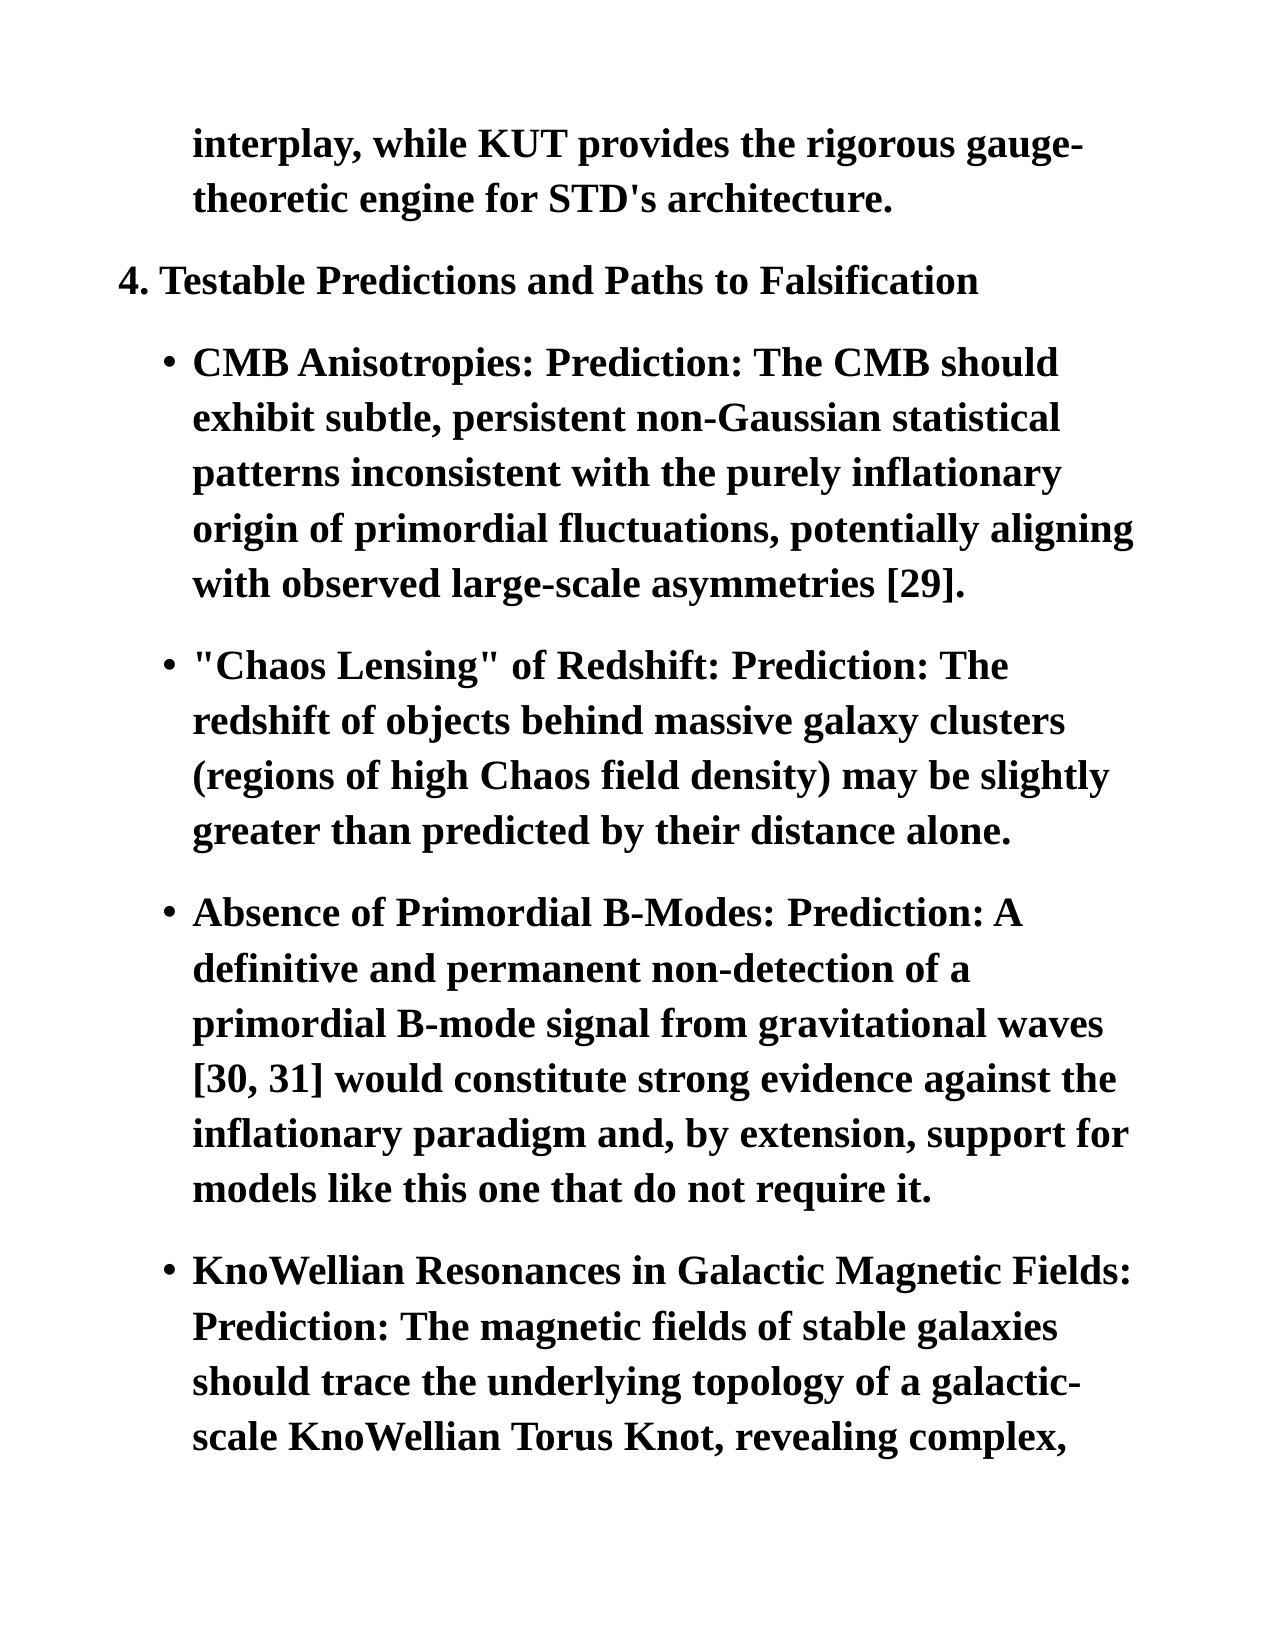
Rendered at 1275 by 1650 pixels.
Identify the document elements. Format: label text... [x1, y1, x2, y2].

list CMB Anisotropies: Prediction: The CMB should exhibit subtle, persistent non-Gaussian statistical patterns inconsistent with the purely inflationary origin of primordial fluctuations, potentially aligning with observed large-scale asymmetries [29]. [162, 338, 1157, 606]
list interplay, while KUT provides the rigorous gauge-theoretic engine for STD's architecture. [162, 118, 1157, 221]
text 4. Testable Predictions and Paths to Falsification [118, 255, 1157, 303]
list "Chaos Lensing" of Redshift: Prediction: The redshift of objects behind massive galaxy clusters (regions of high Chaos field density) may be slightly greater than predicted by their distance alone. [162, 640, 1157, 854]
list Absence of Primordial B-Modes: Prediction: A definitive and permanent non-detection of a primordial B-mode signal from gravitational waves [30, 31] would constitute strong evidence against the inflationary paradigm and, by extension, support for models like this one that do not require it. [162, 888, 1157, 1211]
list KnoWellian Resonances in Galactic Magnetic Fields: Prediction: The magnetic fields of stable galaxies should trace the underlying topology of a galactic-scale KnoWellian Torus Knot, revealing complex, [162, 1246, 1157, 1459]
